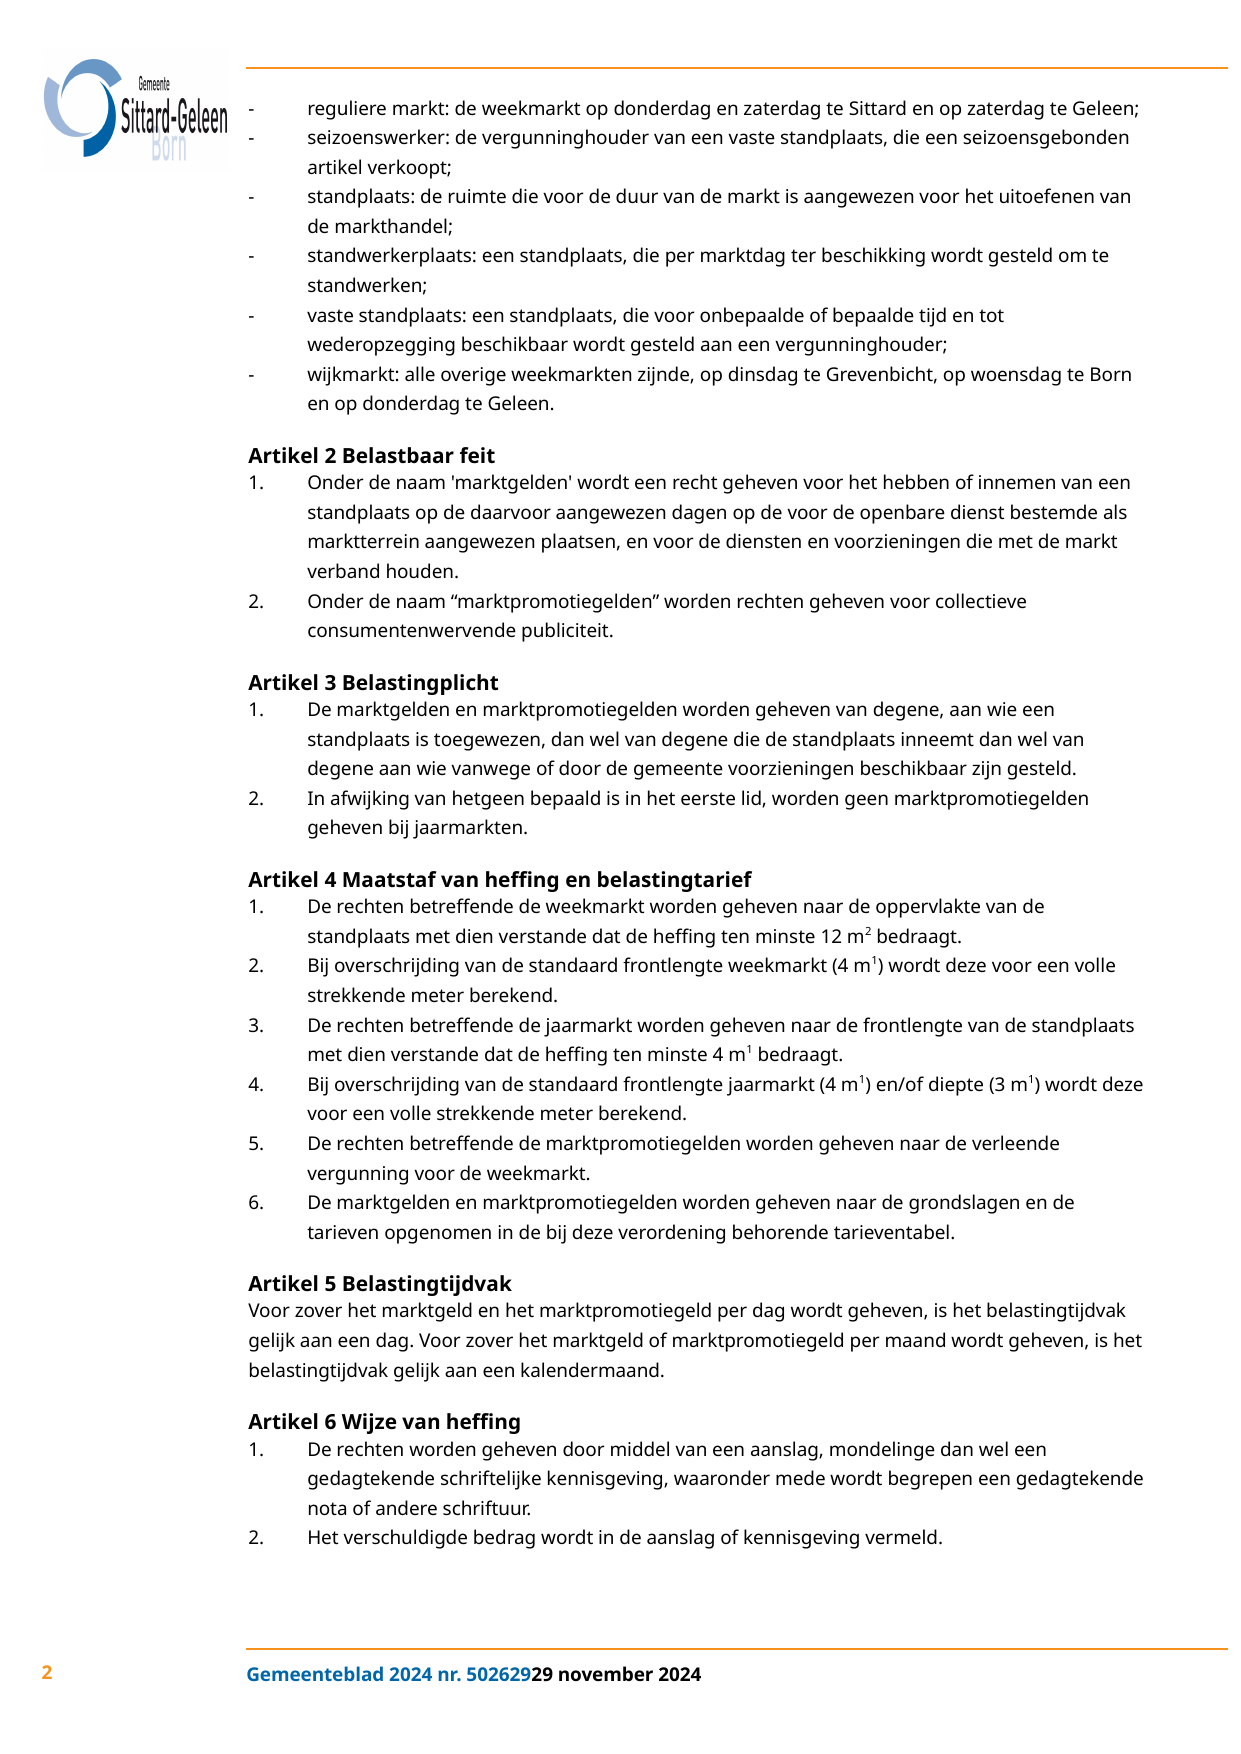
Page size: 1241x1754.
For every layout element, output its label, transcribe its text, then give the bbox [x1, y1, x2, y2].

list reguliere markt: de weekmarkt op donderdag en zaterdag te Sittard en op zaterdag te Geleen; [248, 95, 1152, 121]
list seizoenswerker: de vergunninghouder van een vaste standplaats, die een seizoensgebonden artikel verkoopt; [248, 124, 1152, 180]
text Artikel 6 Wijze van heffing [248, 1407, 1152, 1436]
list Onder de naam “marktpromotiegelden” worden rechten geheven voor collectieve consumentenwervende publiciteit. [248, 588, 1152, 643]
list Het verschuldigde bedrag wordt in de aanslag of kennisgeving vermeld. [248, 1524, 1152, 1550]
text Artikel 5 Belastingtijdvak [248, 1269, 1152, 1298]
list standwerkerplaats: een standplaats, die per marktdag ter beschikking wordt gesteld om te standwerken; [248, 243, 1152, 298]
list De marktgelden en marktpromotiegelden worden geheven naar de grondslagen en de tarieven opgenomen in de bij deze verordening behorende tarieventabel. [248, 1189, 1152, 1244]
list De rechten betreffende de jaarmarkt worden geheven naar de frontlengte van de standplaats met dien verstande dat de heffing ten minste 4 m1 bedraagt. [248, 1012, 1152, 1067]
list Bij overschrijding van de standaard frontlengte weekmarkt (4 m1) wordt deze voor een volle strekkende meter berekend. [248, 953, 1152, 1008]
picture [41, 47, 231, 172]
text Voor zover het marktgeld en het marktpromotiegeld per dag wordt geheven, is het belastingtijdvak gelijk aan een dag. Voor zover het marktgeld of marktpromotiegeld per maand wordt geheven, is het belastingtijdvak gelijk aan een kalendermaand. [248, 1298, 1152, 1383]
list standplaats: de ruimte die voor de duur van de markt is aangewezen voor het uitoefenen van de markthandel; [248, 183, 1152, 239]
list De rechten worden geheven door middel van een aanslag, mondelinge dan wel een gedagtekende schriftelijke kennisgeving, waaronder mede wordt begrepen een gedagtekende nota of andere schriftuur. [248, 1436, 1152, 1521]
text Artikel 2 Belastbaar feit [248, 441, 1152, 469]
list vaste standplaats: een standplaats, die voor onbepaalde of bepaalde tijd en tot wederopzegging beschikbaar wordt gesteld aan een vergunninghouder; [248, 302, 1152, 357]
list In afwijking van hetgeen bepaald is in het eerste lid, worden geen marktpromotiegelden geheven bij jaarmarkten. [248, 785, 1152, 840]
list De marktgelden en marktpromotiegelden worden geheven van degene, aan wie een standplaats is toegewezen, dan wel van degene die de standplaats inneemt dan wel van degene aan wie vanwege of door de gemeente voorzieningen beschikbaar zijn gesteld. [248, 696, 1152, 781]
text Artikel 4 Maatstaf van heffing en belastingtarief [248, 865, 1152, 893]
list wijkmarkt: alle overige weekmarkten zijnde, op dinsdag te Grevenbicht, op woensdag te Born en op donderdag te Geleen. [248, 361, 1152, 416]
list De rechten betreffende de marktpromotiegelden worden geheven naar de verleende vergunning voor de weekmarkt. [248, 1130, 1152, 1185]
list Bij overschrijding van de standaard frontlengte jaarmarkt (4 m1) en/of diepte (3 m1) wordt deze voor een volle strekkende meter berekend. [248, 1071, 1152, 1126]
list Onder de naam 'marktgelden' wordt een recht geheven voor het hebben of innemen van een standplaats op de daarvoor aangewezen dagen op de voor de openbare dienst bestemde als marktterrein aangewezen plaatsen, en voor de diensten en voorzieningen die met de markt verband houden. [248, 469, 1152, 584]
list De rechten betreffende de weekmarkt worden geheven naar de oppervlakte van de standplaats met dien verstande dat de heffing ten minste 12 m2 bedraagt. [248, 893, 1152, 949]
text Artikel 3 Belastingplicht [248, 668, 1152, 696]
